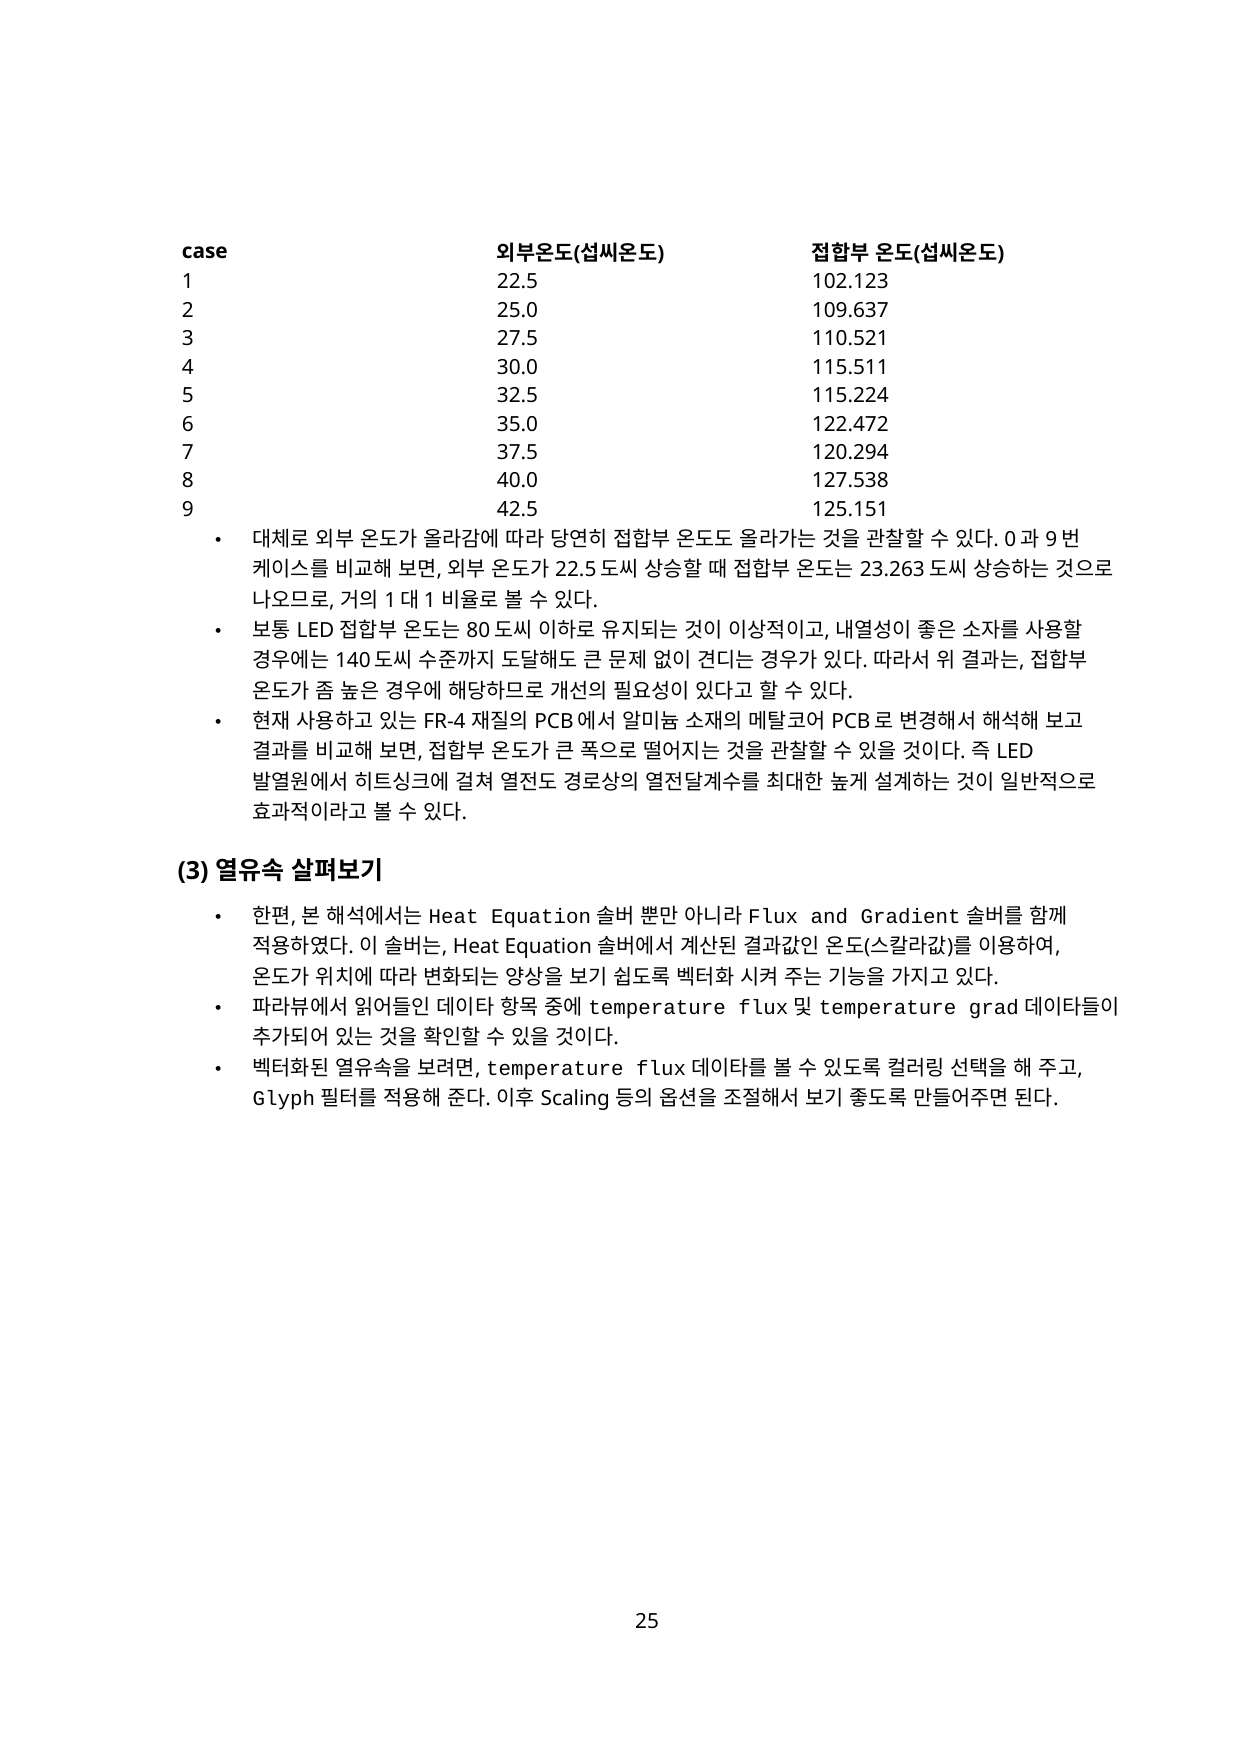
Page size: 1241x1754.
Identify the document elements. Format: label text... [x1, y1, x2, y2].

table_cell 27.5 [492, 323, 807, 352]
subtitle (3) 열유속 살펴보기 [177, 850, 1122, 887]
table_header 접합부 온도(섭씨온도) [807, 236, 1122, 266]
table_cell 5 [177, 380, 492, 409]
table_cell 115.224 [807, 380, 1122, 409]
table_cell 127.538 [807, 466, 1122, 494]
table_cell 22.5 [492, 266, 807, 295]
table_cell 35.0 [492, 409, 807, 437]
table_cell 120.294 [807, 437, 1122, 466]
table_cell 115.511 [807, 352, 1122, 380]
list 보통 LED 접합부 온도는 80도씨 이하로 유지되는 것이 이상적이고, 내열성이 좋은 소자를 사용할 경우에는 140도씨 수준까지 도달해도 큰 문제 없이 견디는 경우가 있다. 따라서 위 결과는, 접합부 온도가 좀 높은 경우에 해당하므로 개선의 필요성이 있다고 할 수 있다. [215, 613, 1122, 704]
table_header case [177, 236, 492, 266]
table_cell 42.5 [492, 494, 807, 522]
table_cell 122.472 [807, 409, 1122, 437]
list 현재 사용하고 있는 FR-4 재질의 PCB에서 알미늄 소재의 메탈코어 PCB로 변경해서 해석해 보고 결과를 비교해 보면, 접합부 온도가 큰 폭으로 떨어지는 것을 관찰할 수 있을 것이다. 즉 LED 발열원에서 히트싱크에 걸쳐 열전도 경로상의 열전달계수를 최대한 높게 설계하는 것이 일반적으로 효과적이라고 볼 수 있다. [215, 704, 1122, 825]
table_header 외부온도(섭씨온도) [492, 236, 807, 266]
list 파라뷰에서 읽어들인 데이타 항목 중에 temperature flux 및 temperature grad 데이타들이 추가되어 있는 것을 확인할 수 있을 것이다. [215, 990, 1122, 1051]
table_cell 40.0 [492, 466, 807, 494]
table_cell 30.0 [492, 352, 807, 380]
table_cell 1 [177, 266, 492, 295]
table_cell 32.5 [492, 380, 807, 409]
table_cell 125.151 [807, 494, 1122, 522]
table_cell 8 [177, 466, 492, 494]
table_cell 3 [177, 323, 492, 352]
table_cell 6 [177, 409, 492, 437]
table_cell 102.123 [807, 266, 1122, 295]
list 대체로 외부 온도가 올라감에 따라 당연히 접합부 온도도 올라가는 것을 관찰할 수 있다. 0과 9번 케이스를 비교해 보면, 외부 온도가 22.5도씨 상승할 때 접합부 온도는 23.263도씨 상승하는 것으로 나오므로, 거의 1대1 비율로 볼 수 있다. [215, 522, 1122, 613]
table_cell 110.521 [807, 323, 1122, 352]
table_cell 9 [177, 494, 492, 522]
table_cell 7 [177, 437, 492, 466]
table_cell 25.0 [492, 295, 807, 323]
list 벡터화된 열유속을 보려면, temperature flux 데이타를 볼 수 있도록 컬러링 선택을 해 주고, Glyph 필터를 적용해 준다. 이후 Scaling 등의 옵션을 조절해서 보기 좋도록 만들어주면 된다. [215, 1051, 1122, 1112]
table_cell 37.5 [492, 437, 807, 466]
table_cell 2 [177, 295, 492, 323]
table_cell 4 [177, 352, 492, 380]
table_cell 109.637 [807, 295, 1122, 323]
list 한편, 본 해석에서는 Heat Equation 솔버 뿐만 아니라 Flux and Gradient 솔버를 함께 적용하였다. 이 솔버는, Heat Equation 솔버에서 계산된 결과값인 온도(스칼라값)를 이용하여, 온도가 위치에 따라 변화되는 양상을 보기 쉽도록 벡터화 시켜 주는 기능을 가지고 있다. [215, 899, 1122, 990]
